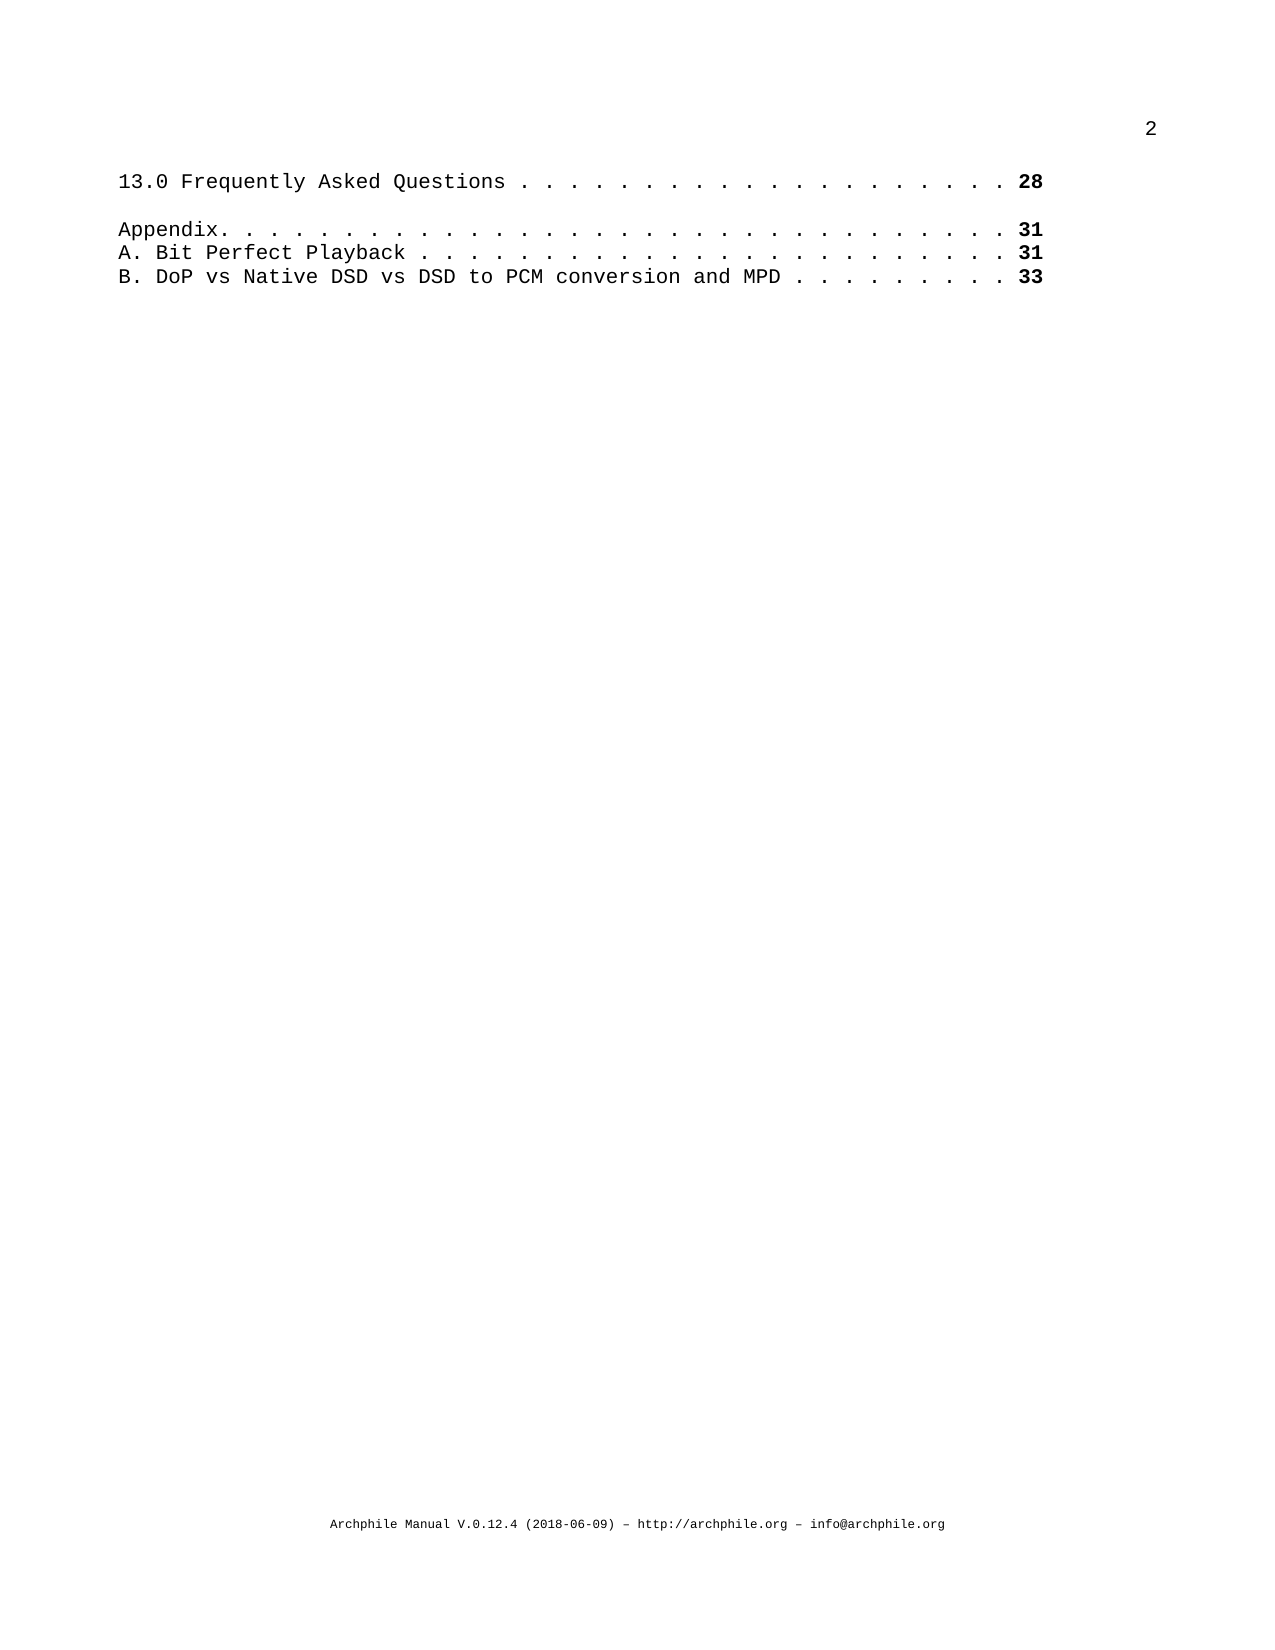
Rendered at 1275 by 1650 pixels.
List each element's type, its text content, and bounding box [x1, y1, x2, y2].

text Appendix. . . . . . . . . . . . . . . . . . . . . . . . . . . . . . . . 31 [118, 218, 1157, 242]
text 13.0 Frequently Asked Questions . . . . . . . . . . . . . . . . . . . . 28 [118, 171, 1157, 195]
text A. Bit Perfect Playback . . . . . . . . . . . . . . . . . . . . . . . . 31 [118, 242, 1157, 266]
text B. DoP vs Native DSD vs DSD to PCM conversion and MPD . . . . . . . . . 33 [118, 266, 1157, 289]
